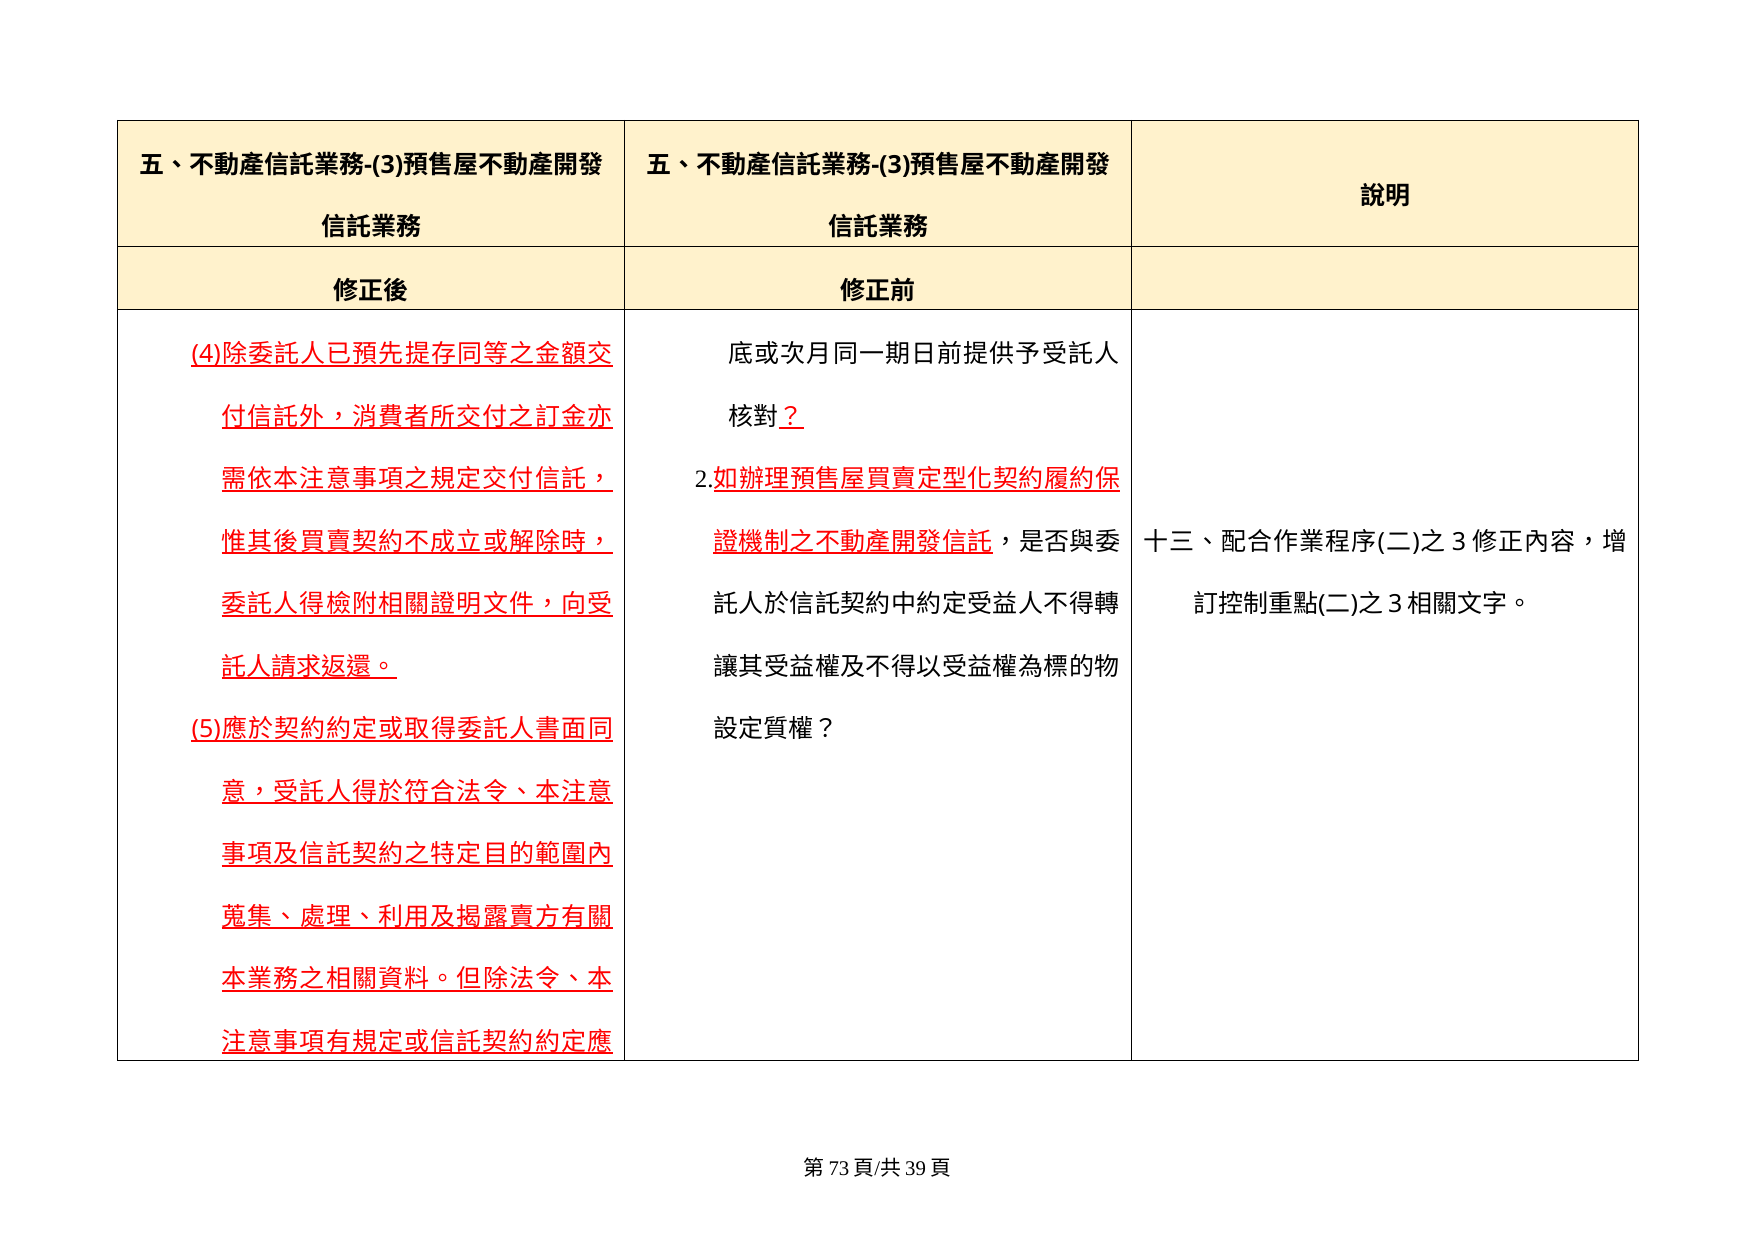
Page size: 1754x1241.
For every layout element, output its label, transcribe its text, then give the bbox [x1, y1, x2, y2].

table_cell [1132, 247, 1638, 309]
table_header 說明 [1132, 121, 1638, 246]
table_cell 修正後 [118, 247, 624, 309]
table_cell 十三、配合作業程序(二)之3修正內容，增訂控制重點(二)之3相關文字。 [1132, 310, 1638, 1060]
table_cell 修正前 [625, 247, 1131, 309]
table_header 五、不動產信託業務-(3)預售屋不動產開發信託業務 [625, 121, 1131, 246]
table_header 五、不動產信託業務-(3)預售屋不動產開發信託業務 [118, 121, 624, 246]
table_cell 底或次月同一期日前提供予受託人核對？ 2.如辦理預售屋買賣定型化契約履約保證機制之不動產開發信託，是否與委託人於信託契約中約定受益人不得轉讓其受益權及不得以受益權為標的物設定質權？ [625, 310, 1131, 1060]
table_cell (4)除委託人已預先提存同等之金額交付信託外，消費者所交付之訂金亦需依本注意事項之規定交付信託，惟其後買賣契約不成立或解除時，委託人得檢附相關證明文件，向受託人請求返還。 (5)應於契約約定或取得委託人書面同意，受託人得於符合法令、本注意事項及信託契約之特定目的範圍內蒐集、處理、利用及揭露賣方有關本業務之相關資料。但除法令、本注意事項有規定或信託契約約定應 [118, 310, 624, 1060]
